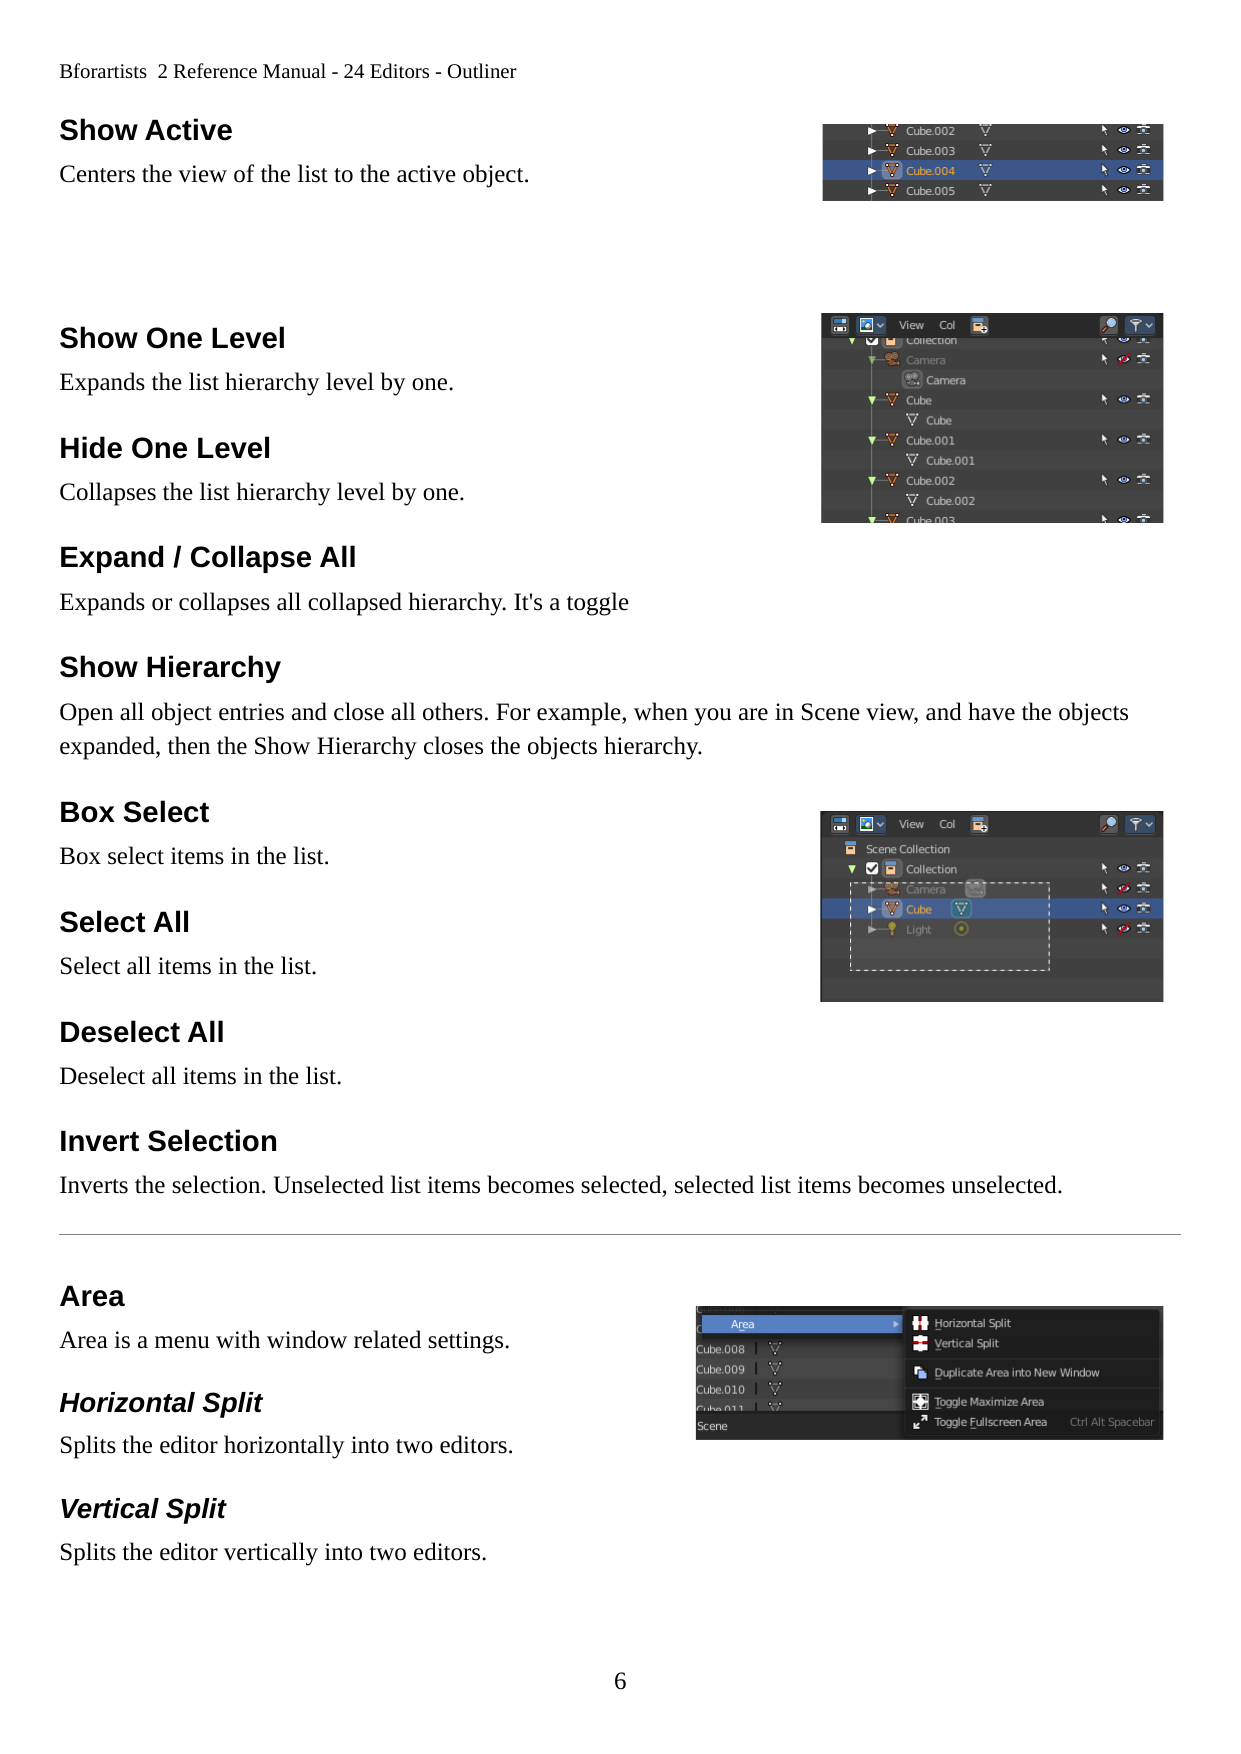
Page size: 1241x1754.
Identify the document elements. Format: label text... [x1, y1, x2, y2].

subtitle [1164, 1386, 1181, 1418]
text Open all object entries and close all others. For example, when you are in Scene view, and have the objects expanded, then the Show Hierarchy closes the objects hierarchy. [59, 697, 1181, 760]
text Deselect all items in the list. [59, 1061, 1181, 1089]
picture [821, 313, 1164, 523]
subtitle Select All [59, 904, 820, 938]
subtitle Show Hierarchy [59, 650, 1181, 684]
text Area is a menu with window related settings. [59, 1325, 695, 1353]
subtitle Hide One Level [59, 431, 821, 464]
text Splits the editor vertically into two editors. [59, 1537, 1181, 1565]
text Inverts the selection. Unselected list items becomes selected, selected list items becomes unselected. [59, 1171, 1181, 1199]
picture [822, 124, 1164, 201]
picture [820, 811, 1164, 1002]
subtitle Vertical Split [59, 1492, 1181, 1524]
subtitle Show One Level [59, 321, 821, 354]
subtitle [1164, 431, 1181, 464]
subtitle Box Select [59, 795, 1181, 828]
subtitle Deselect All [59, 1014, 1181, 1048]
text Collapses the list hierarchy level by one. [59, 477, 821, 506]
subtitle Expand / Collapse All [59, 540, 1181, 574]
text Centers the view of the list to the active object. [59, 159, 822, 188]
subtitle [1164, 904, 1181, 938]
picture [695, 1306, 1164, 1440]
subtitle Horizontal Split [59, 1386, 695, 1418]
text Expands or collapses all collapsed hierarchy. It's a toggle [59, 587, 1181, 615]
subtitle Invert Selection [59, 1124, 1181, 1158]
text Expands the list hierarchy level by one. [59, 367, 821, 396]
subtitle Show Active [59, 113, 1181, 146]
subtitle [1164, 321, 1181, 354]
text Box select items in the list. [59, 841, 820, 870]
text Select all items in the list. [59, 951, 820, 979]
text Splits the editor horizontally into two editors. [59, 1431, 1181, 1459]
subtitle Area [59, 1278, 1181, 1312]
